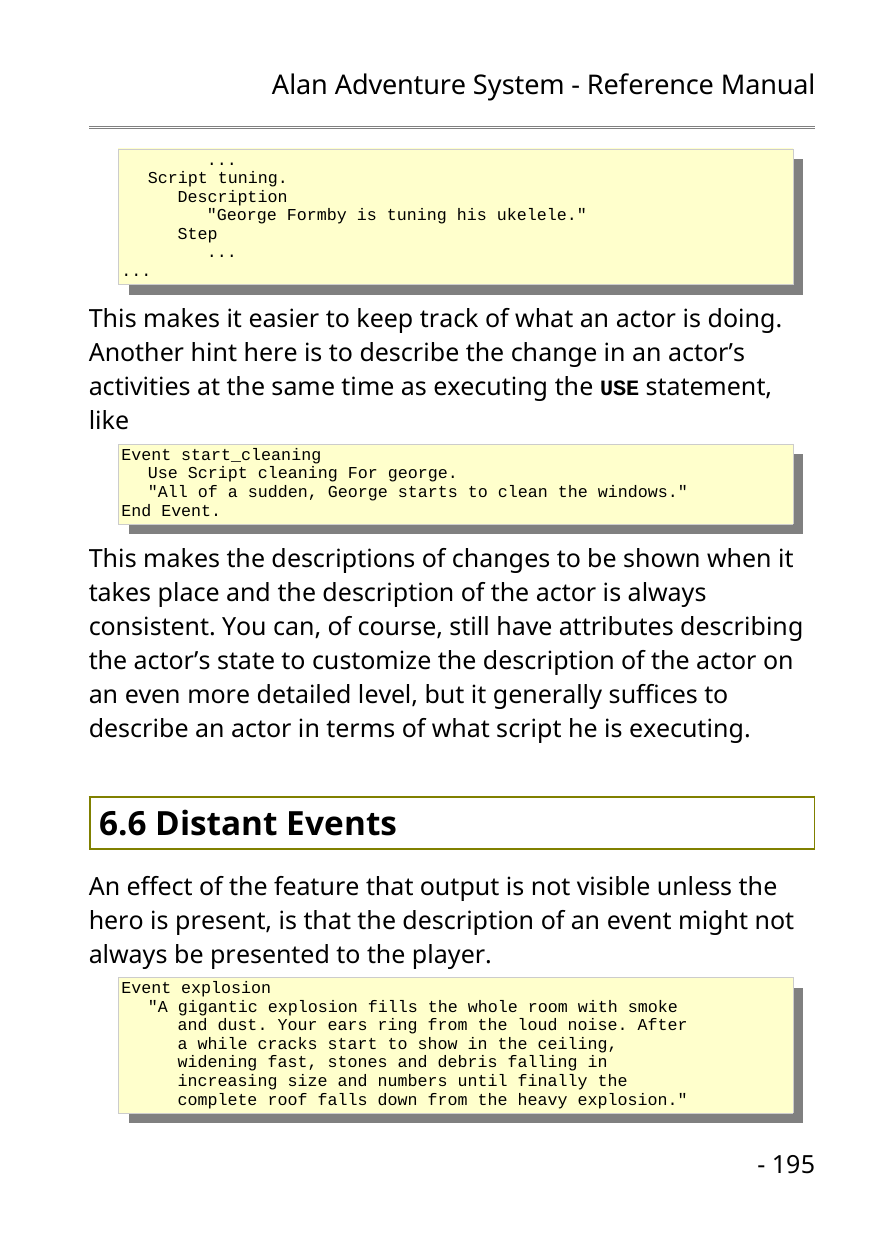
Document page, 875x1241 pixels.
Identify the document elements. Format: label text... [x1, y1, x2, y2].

text Event start_cleaning Use Script cleaning For george. "All of a sudden, George starts to clean the windows." End Event. [119, 445, 793, 524]
text An effect of the feature that output is not visible unless the hero is present, is that the description of an event might not always be presented to the player. [88, 869, 815, 971]
text Event explosion "A gigantic explosion fills the whole room with smoke and dust. Your ears ring from the loud noise. After a while cracks start to show in the ceiling, widening fast, stones and debris falling in increasing size and numbers until finally the complete roof falls down from the heavy explosion." [119, 978, 793, 1113]
text ... Script tuning. Description "George Formby is tuning his ukelele." Step ... ... [119, 150, 793, 284]
text This makes it easier to keep track of what an actor is doing. Another hint here is to describe the change in an actor’s activities at the same time as executing the USE statement, like [88, 301, 815, 437]
subtitle Distant Events [91, 798, 814, 848]
text This makes the descriptions of changes to be shown when it takes place and the description of the actor is always consistent. You can, of course, still have attributes describing the actor’s state to customize the description of the actor on an even more detailed level, but it generally suffices to describe an actor in terms of what script he is executing. [88, 541, 815, 745]
